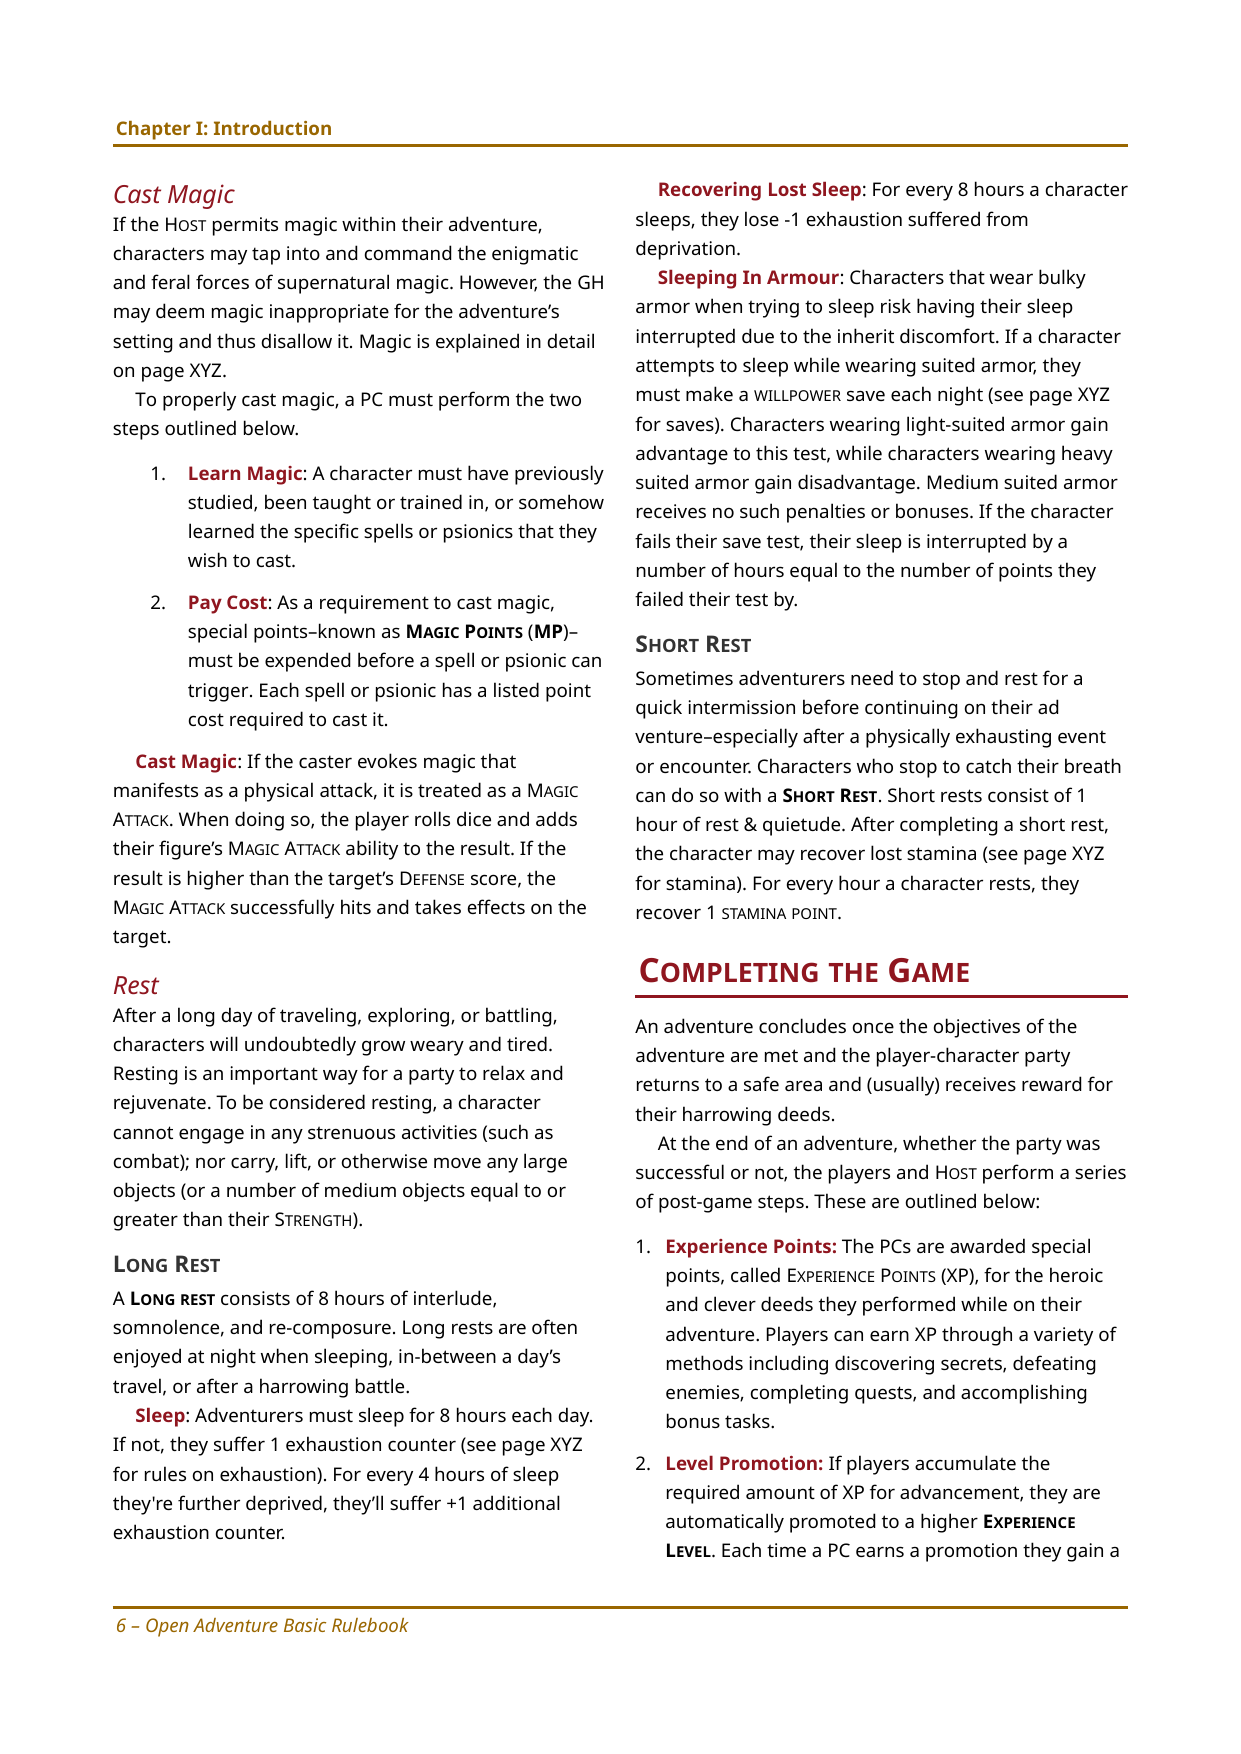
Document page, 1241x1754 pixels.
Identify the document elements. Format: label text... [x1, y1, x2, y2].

text Sleeping in Armour: Characters that wear bulky armor when trying to sleep risk having their sleep interrupted due to the inherit discomfort. If a character attempts to sleep while wearing suited armor, they must make a willpower save each night (see page XYZ for saves). Characters wearing light-suited armor gain advantage to this test, while characters wearing heavy suited armor gain disadvantage. Medium suited armor receives no such penalties or bonuses. If the character fails their save test, their sleep is interrupted by a number of hours equal to the number of points they failed their test by. [635, 264, 1128, 612]
list Level Promotion: If players accumulate the required amount of XP for advancement, they are automatically promoted to a higher Experience Level. Each time a PC earns a promotion they gain a [635, 1450, 1128, 1563]
text After a long day of traveling, exploring, or battling, characters will undoubtedly grow weary and tired. Resting is an important way for a party to relax and [113, 1002, 605, 1086]
text Recovering Lost Sleep: For every 8 hours a character sleeps, they lose -1 exhaustion suffered from deprivation. [635, 177, 1128, 261]
text Cast Magic: If the caster evokes magic that manifests as a physical attack, it is treated as a Magic Attack. When doing so, the player rolls dice and adds their figure’s Magic Attack ability to the result. If the result is higher than the target’s Defense score, the Magic Attack successfully hits and takes effects on the target. [113, 748, 605, 949]
text venture–especially after a physically exhausting event or encounter. Characters who stop to catch their breath can do so with a Short Rest. Short rests consist of 1 hour of rest & quietude. After completing a short rest, the character may recover lost stamina (see page XYZ for stamina). For every hour a character rests, they recover 1 stamina point. [635, 724, 1128, 925]
text To properly cast magic, a PC must perform the two steps outlined below. [113, 386, 605, 441]
subtitle Long Rest [113, 1248, 605, 1279]
text Sleep: Adventurers must sleep for 8 hours each day. If not, they suffer 1 exhaustion counter (see page XYZ for rules on exhaustion). For every 4 hours of sleep they're further deprived, they’ll suffer +1 additional exhaustion counter. [113, 1402, 605, 1545]
subtitle Rest [113, 968, 605, 1002]
subtitle Completing the Game [635, 943, 1128, 995]
subtitle Cast Magic [113, 177, 605, 211]
list Pay Cost: As a requirement to cast magic, special points–known as Magic Points (MP)–must be expended before a spell or psionic can trigger. Each spell or psionic has a listed point cost required to cast it. [150, 589, 605, 732]
text rejuvenate. To be considered resting, a character cannot engage in any strenuous activities (such as combat); nor carry, lift, or otherwise move any large objects (or a number of medium objects equal to or greater than their Strength). [113, 1090, 605, 1232]
text At the end of an adventure, whether the party was successful or not, the players and Host perform a series of post-game steps. These are outlined below: [635, 1130, 1128, 1214]
list Experience Points: The PCs are awarded special points, called Experience Points (XP), for the heroic and clever deeds they performed while on their adventure. Players can earn XP through a variety of methods including discovering secrets, defeating enemies, completing quests, and accomplishing bonus tasks. [635, 1233, 1128, 1434]
list Learn Magic: A character must have previously studied, been taught or trained in, or somehow learned the specific spells or psionics that they wish to cast. [150, 460, 605, 573]
text If the Host permits magic within their adventure, characters may tap into and command the enigmatic and feral forces of supernatural magic. However, the GH may deem magic inappropriate for the adventure’s setting and thus disallow it. Magic is explained in detail on page XYZ. [113, 211, 605, 383]
text A Long rest consists of 8 hours of interlude, somnolence, and re-composure. Long rests are often enjoyed at night when sleeping, in-between a day’s travel, or after a harrowing battle. [113, 1285, 605, 1399]
text Sometimes adventurers need to stop and rest for a quick intermission before continuing on their ad [635, 665, 1128, 720]
text An adventure concludes once the objectives of the adventure are met and the player-character party returns to a safe area and (usually) receives reward for their harrowing deeds. [635, 1013, 1128, 1126]
subtitle Short Rest [635, 628, 1128, 659]
